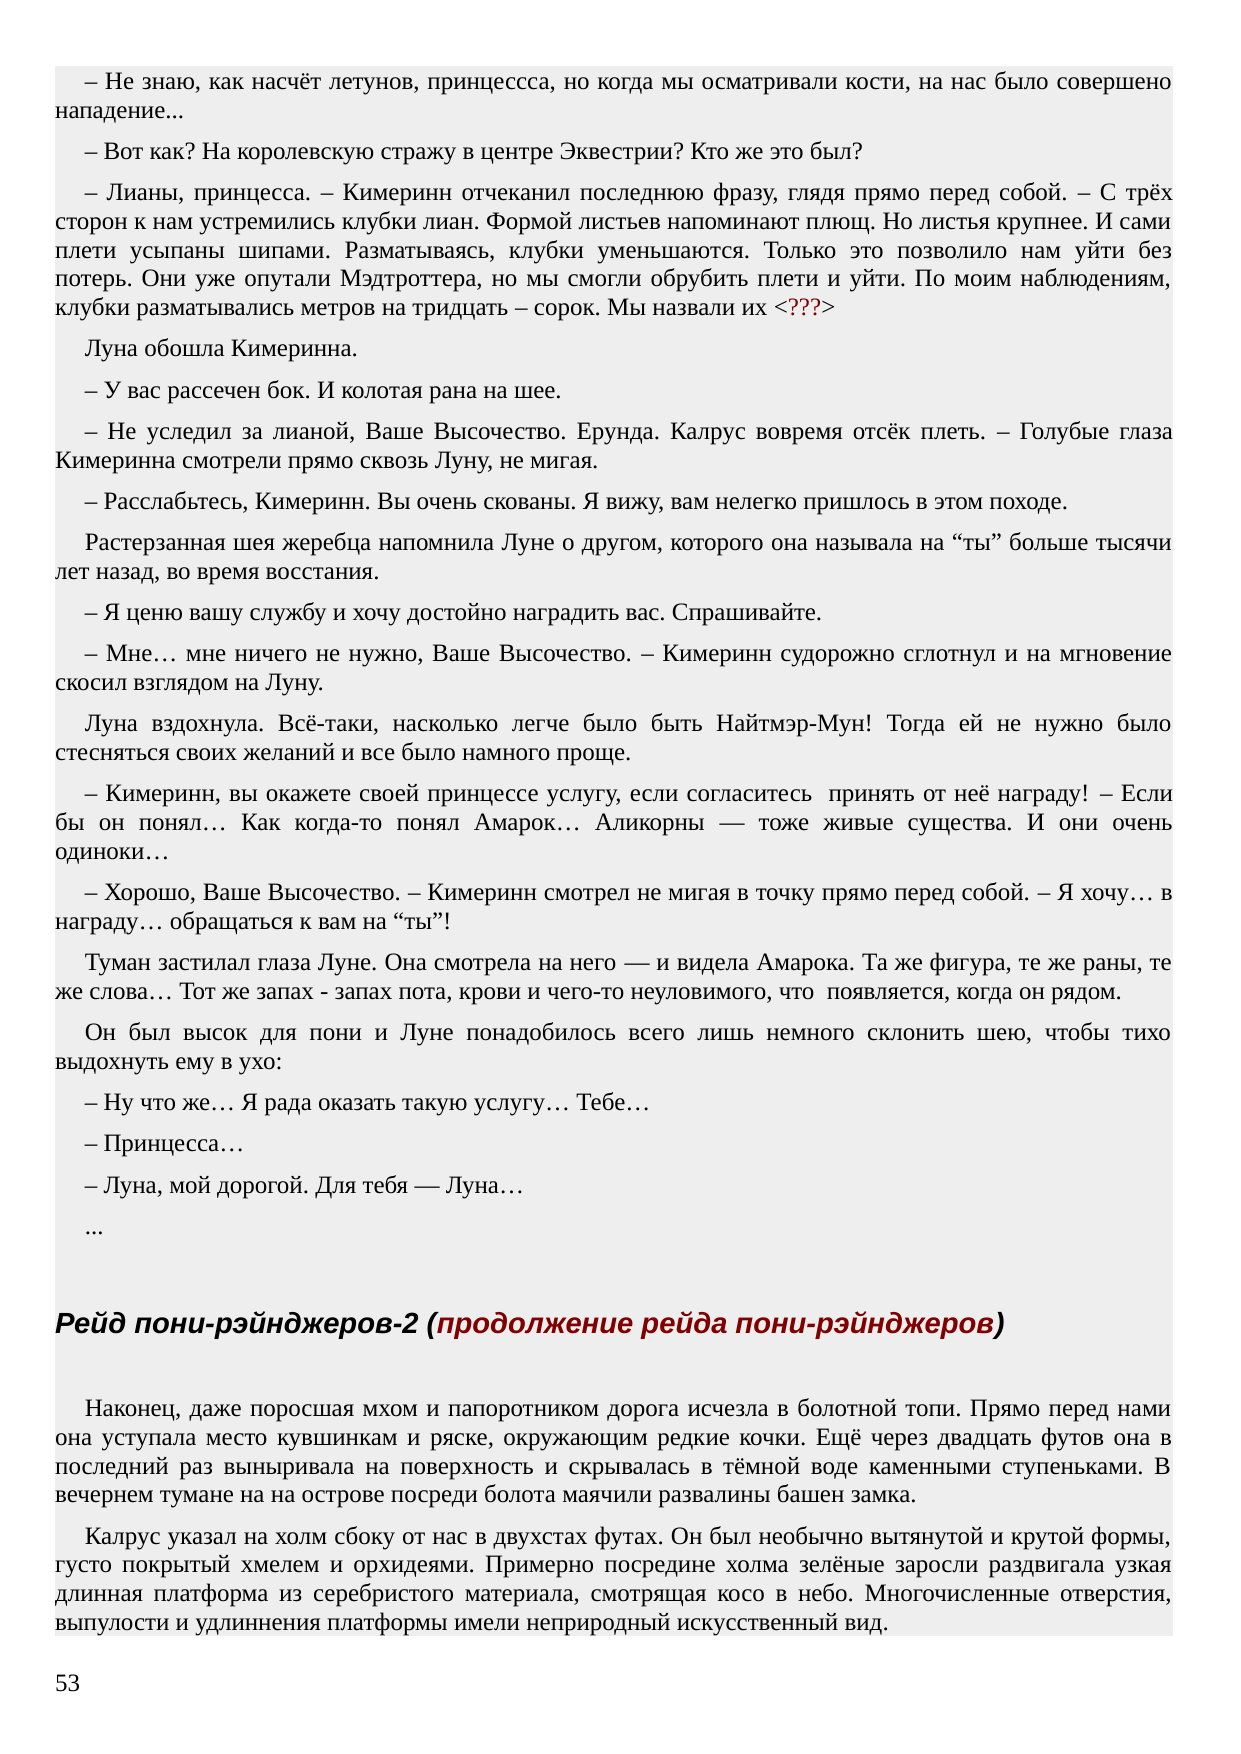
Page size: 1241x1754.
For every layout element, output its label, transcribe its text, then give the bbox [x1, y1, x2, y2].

subtitle Рейд пони-рэйнджеров-2 (продолжение рейда пони-рэйнджеров) [55, 1306, 1173, 1339]
text – Хорошо, Ваше Высочество. – Кимеринн смотрел не мигая в точку прямо перед собой. – Я хочу… в награду… обращаться к вам на “ты”! [55, 877, 1173, 935]
text Калрус указал на холм сбоку от нас в двухстах футах. Он был необычно вытянутой и крутой формы, густо покрытый хмелем и орхидеями. Примерно посредине холма зелёные заросли раздвигала узкая длинная платформа из серебристого материала, смотрящая косо в небо. Многочисленные отверстия, выпулости и удлиннения платформы имели неприродный искусственный вид. [55, 1521, 1173, 1636]
text Луна вздохнула. Всё-таки, насколько легче было быть Найтмэр-Мун! Тогда ей не нужно было стесняться своих желаний и все было намного проще. [55, 708, 1173, 766]
text – Расслабьтесь, Кимеринн. Вы очень скованы. Я вижу, вам нелегко пришлось в этом походе. [55, 486, 1173, 515]
text – Вот как? На королевскую стражу в центре Эквестрии? Кто же это был? [55, 136, 1173, 165]
text – Не уследил за лианой, Ваше Высочество. Ерунда. Калрус вовремя отсёк плеть. – Голубые глаза Кимеринна смотрели прямо сквозь Луну, не мигая. [55, 416, 1173, 473]
text Наконец, даже поросшая мхом и папоротником дорога исчезла в болотной топи. Прямо перед нами она уступала место кувшинкам и ряске, окружающим редкие кочки. Ещё через двадцать футов она в последний раз выныривала на поверхность и скрывалась в тёмной воде каменными ступеньками. В вечернем тумане на на острове посреди болота маячили развалины башен замка. [55, 1393, 1173, 1508]
text – Принцесса… [55, 1128, 1173, 1157]
text Туман застилал глаза Луне. Она смотрела на него — и видела Амарока. Та же фигура, те же раны, те же слова… Тот же запах - запах пота, крови и чего-то неуловимого, что появляется, когда он рядом. [55, 947, 1173, 1005]
text Растерзанная шея жеребца напомнила Луне о другом, которого она называла на “ты” больше тысячи лет назад, во время восстания. [55, 527, 1173, 585]
text Он был высок для пони и Луне понадобилось всего лишь немного склонить шею, чтобы тихо выдохнуть ему в ухо: [55, 1017, 1173, 1075]
text – Ну что же… Я рада оказать такую услугу… Тебе… [55, 1087, 1173, 1116]
text Луна обошла Кимеринна. [55, 333, 1173, 362]
text – Мне… мне ничего не нужно, Ваше Высочество. – Кимеринн судорожно сглотнул и на мгновение скосил взглядом на Луну. [55, 638, 1173, 696]
text – Луна, мой дорогой. Для тебя — Луна… [55, 1170, 1173, 1198]
text – Кимеринн, вы окажете своей принцессе услугу, если согласитесь принять от неё награду! – Если бы он понял… Как когда-то понял Амарок… Аликорны — тоже живые существа. И они очень одиноки… [55, 778, 1173, 865]
text – Не знаю, как насчёт летунов, принцессса, но когда мы осматривали кости, на нас было совершено нападение... [55, 66, 1173, 123]
text – У вас рассечен бок. И колотая рана на шее. [55, 375, 1173, 403]
text – Я ценю вашу службу и хочу достойно наградить вас. Спрашивайте. [55, 597, 1173, 626]
text ... [55, 1211, 1173, 1240]
text – Лианы, принцесса. – Кимеринн отчеканил последнюю фразу, глядя прямо перед собой. – С трёх сторон к нам устремились клубки лиан. Формой листьев напоминают плющ. Но листья крупнее. И сами плети усыпаны шипами. Разматываясь, клубки уменьшаются. Только это позволило нам уйти без потерь. Они уже опутали Мэдтроттера, но мы смогли обрубить плети и уйти. По моим наблюдениям, клубки разматывались метров на тридцать – сорок. Мы назвали их <???> [55, 177, 1173, 321]
